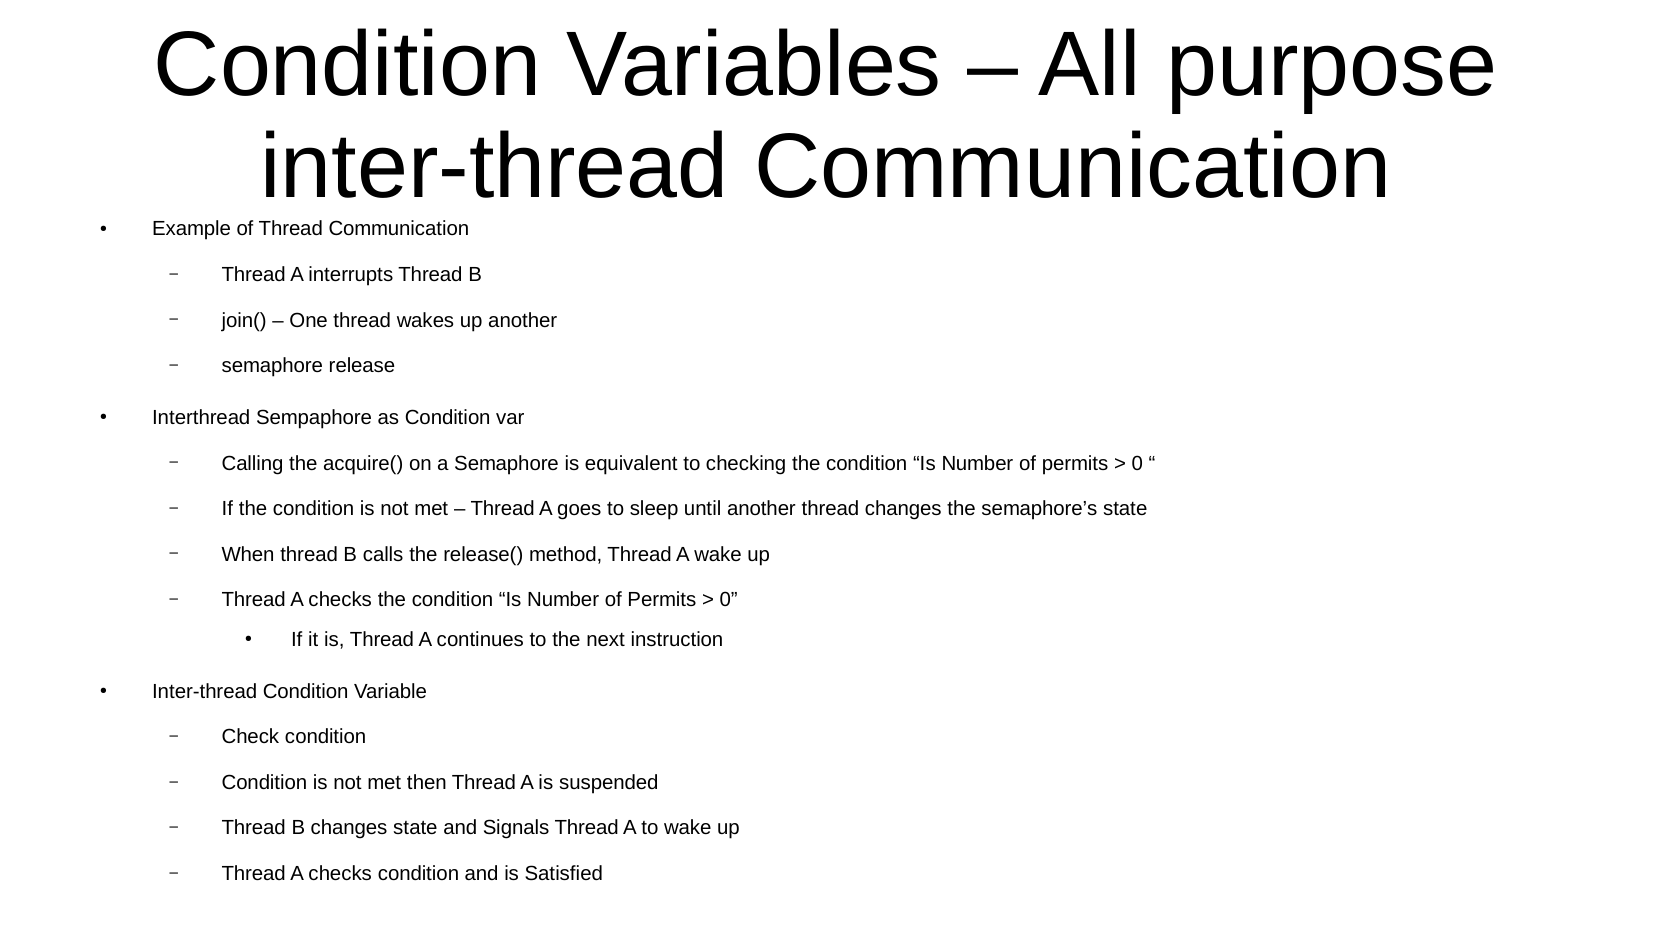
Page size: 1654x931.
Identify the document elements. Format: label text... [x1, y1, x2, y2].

list Example of Thread Communication Thread A interrupts Thread B join() – One thread wakes up another semaphore release Interthread Sempaphore as Condition var Calling the acquire() on a Semaphore is equivalent to checking the condition “Is Number of permits > 0 “ If the condition is not met – Thread A goes to sleep until another thread changes the semaphore’s state When thread B calls the release() method, Thread A wake up Thread A checks the condition “Is Number of Permits > 0” If it is, Thread A continues to the next instruction Inter-thread Condition Variable Check condition Condition is not met then Thread A is suspended Thread B changes state and Signals Thread A to wake up Thread A checks condition and is Satisfied [82, 217, 1621, 886]
title Condition Variables – All purpose inter-thread Communication [82, 12, 1571, 217]
